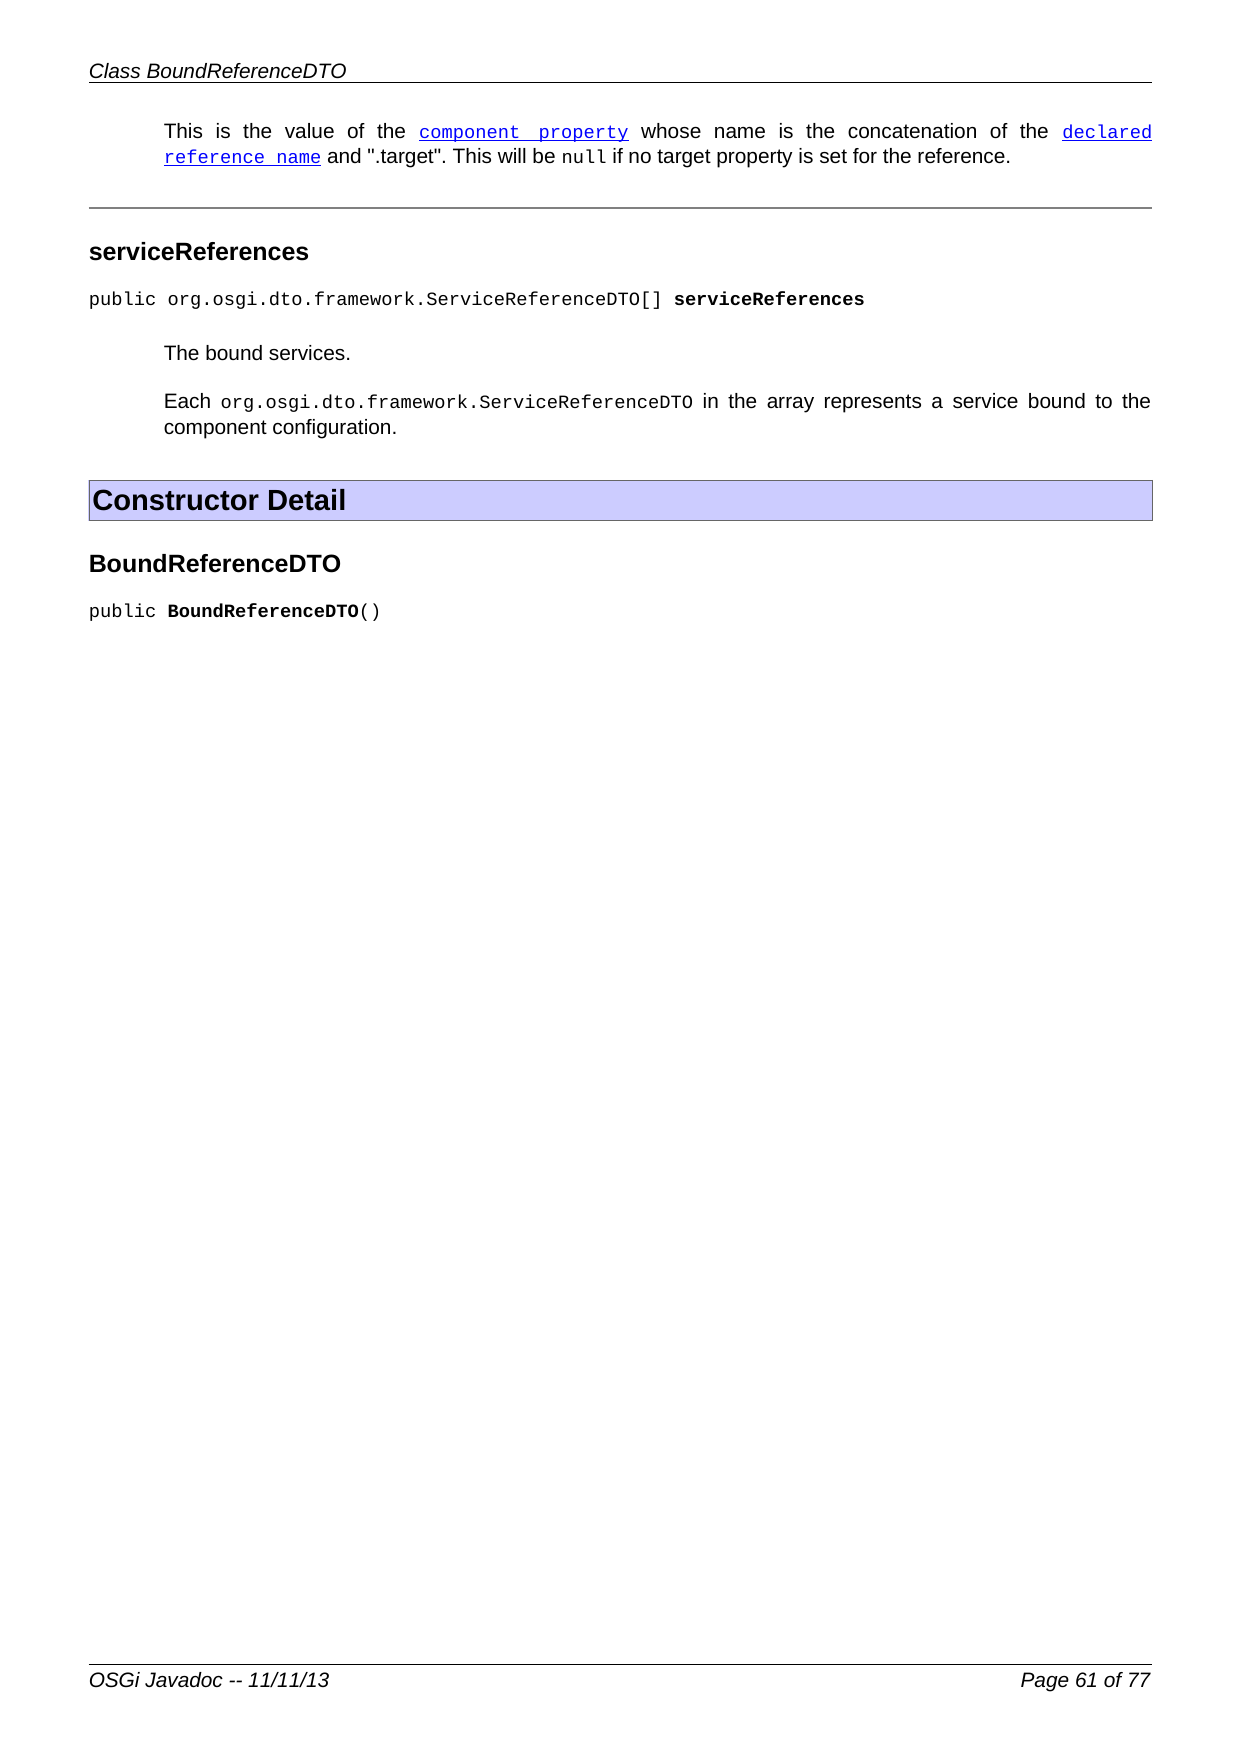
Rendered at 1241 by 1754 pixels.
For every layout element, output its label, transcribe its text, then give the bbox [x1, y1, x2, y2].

text This is the value of the component property whose name is the concatenation of the declared reference name and ".target". This will be null if no target property is set for the reference. [163, 118, 1152, 169]
text Each org.osgi.dto.framework.ServiceReferenceDTO in the array represents a service bound to the component configuration. [163, 389, 1152, 438]
text The bound services. [163, 340, 1152, 364]
subtitle serviceReferences [88, 237, 1152, 266]
subtitle BoundReferenceDTO [88, 549, 1152, 578]
subtitle Constructor Detail [90, 481, 1152, 520]
text public org.osgi.dto.framework.ServiceReferenceDTO[] serviceReferences [88, 290, 1152, 311]
text public BoundReferenceDTO() [88, 602, 1152, 623]
